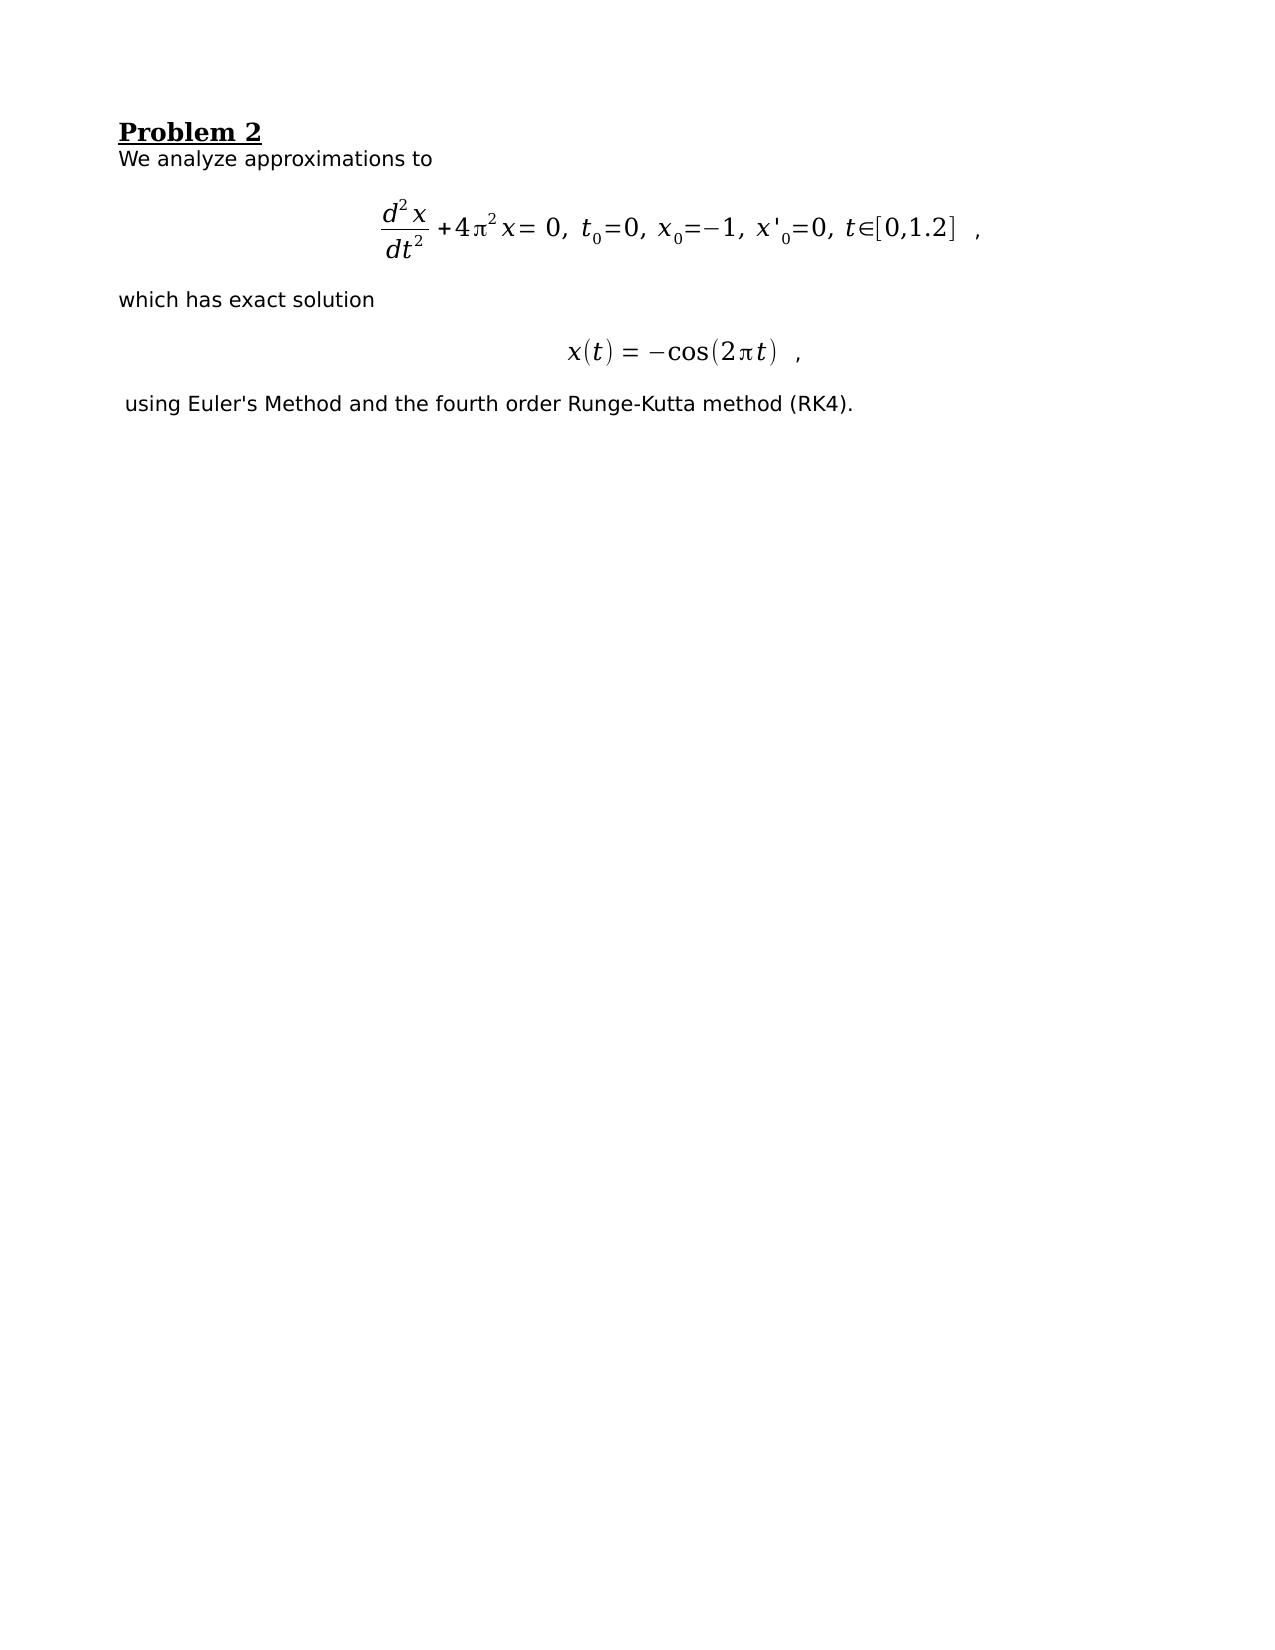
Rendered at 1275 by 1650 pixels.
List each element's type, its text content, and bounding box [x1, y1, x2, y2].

text using Euler's Method and the fourth order Runge-Kutta method (RK4). [118, 392, 1157, 416]
text We analyze approximations to [118, 147, 1157, 172]
text , [118, 337, 1157, 368]
text which has exact solution [118, 288, 1157, 313]
text Problem 2 [118, 118, 1157, 147]
text , [118, 196, 1157, 264]
